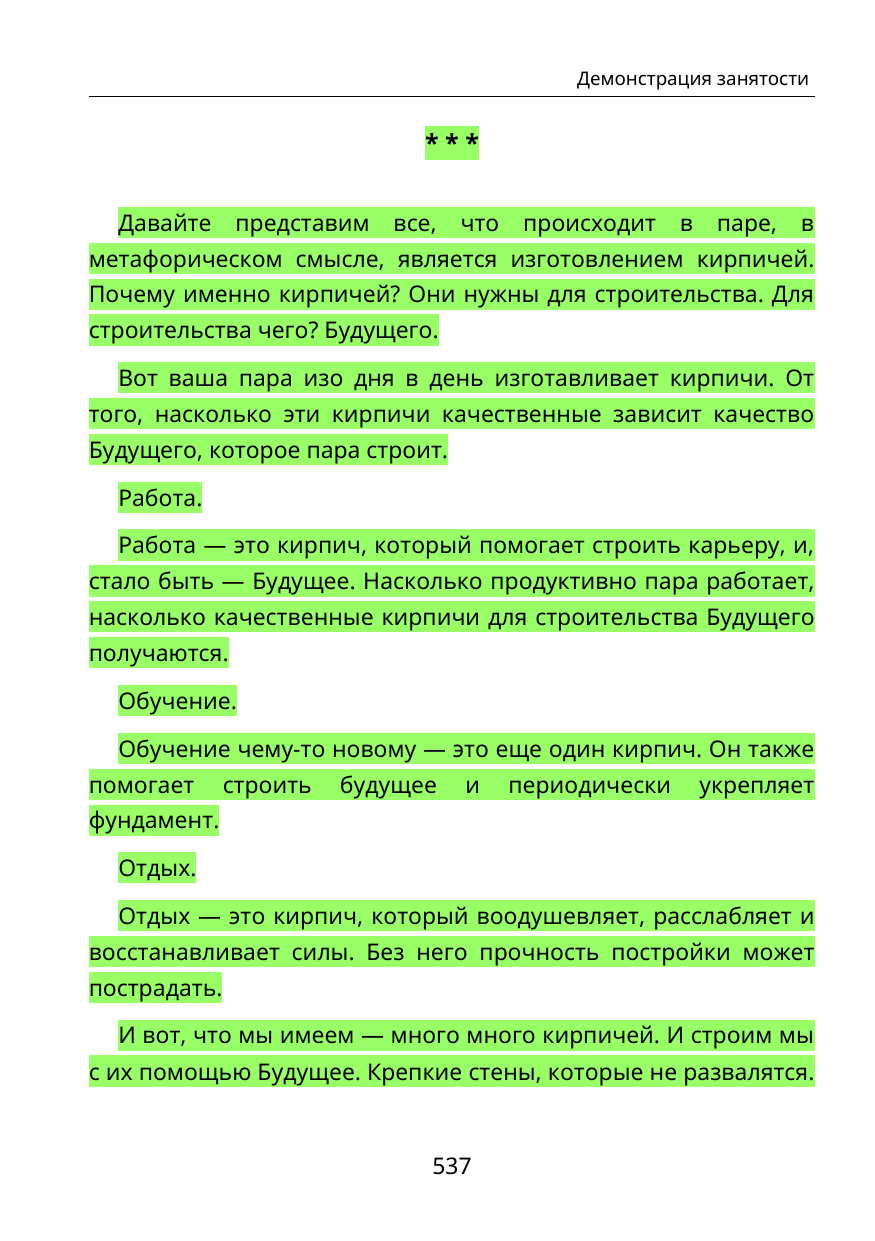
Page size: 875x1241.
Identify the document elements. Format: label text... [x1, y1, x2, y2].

text Работа. [88, 482, 815, 513]
text Обучение чему-то новому — это еще один кирпич. Он также помогает строить будущее и периодически укрепляет фундамент. [88, 733, 815, 836]
text Вот ваша пара изо дня в день изготавливает кирпичи. От того, насколько эти кирпичи качественные зависит качество Будущего, которое пара строит. [88, 362, 815, 465]
subtitle * * * [88, 126, 815, 160]
text Отдых. [88, 852, 815, 883]
text Обучение. [88, 685, 815, 716]
text Отдых — это кирпич, который воодушевляет, расслабляет и восстанавливает силы. Без него прочность постройки может пострадать. [88, 900, 815, 1003]
text Давайте представим все, что происходит в паре, в метафорическом смысле, является изготовлением кирпичей. Почему именно кирпичей? Они нужны для строительства. Для строительства чего? Будущего. [88, 207, 815, 346]
text И вот, что мы имеем — много много кирпичей. И строим мы с их помощью Будущее. Крепкие стены, которые не развалятся. [88, 1019, 815, 1087]
text Работа — это кирпич, который помогает строить карьеру, и, стало быть — Будущее. Насколько продуктивно пара работает, насколько качественные кирпичи для строительства Будущего получаются. [88, 529, 815, 668]
